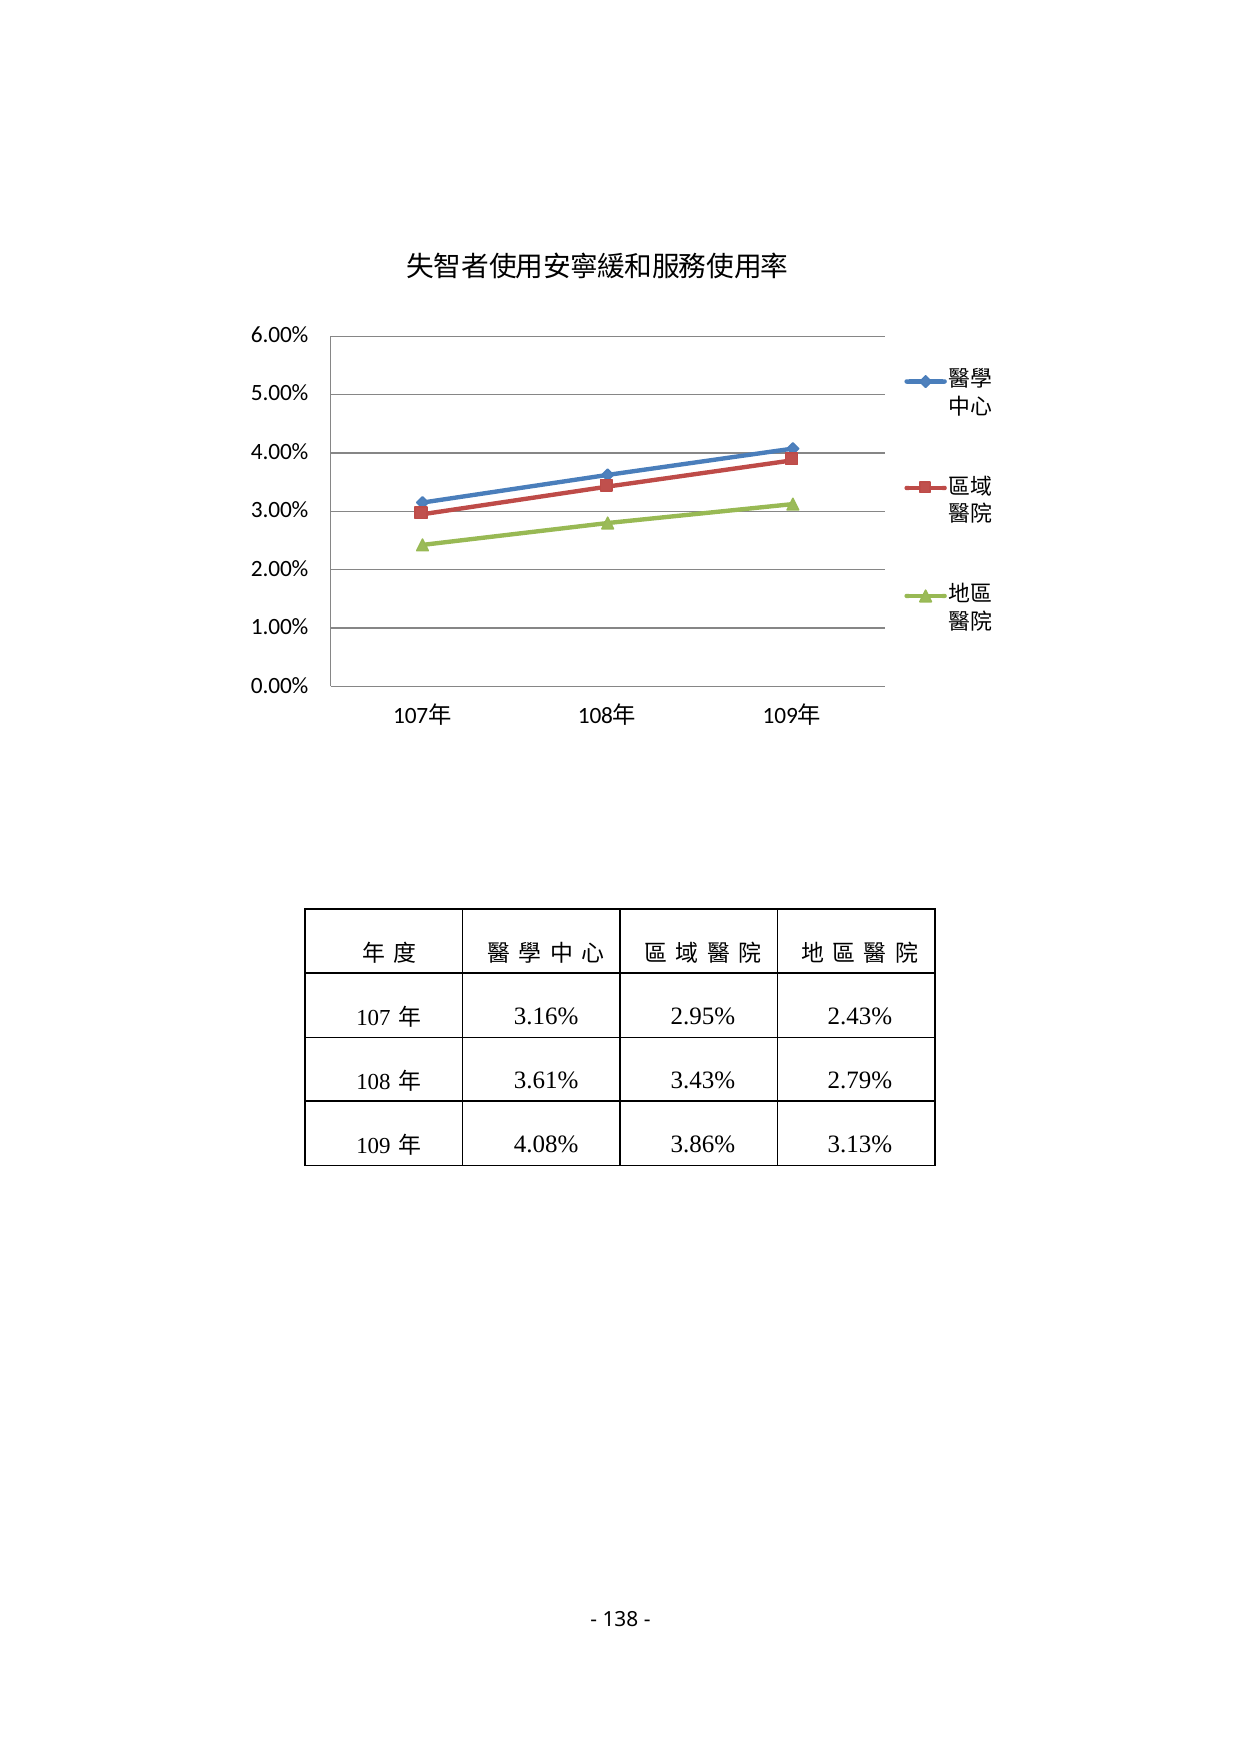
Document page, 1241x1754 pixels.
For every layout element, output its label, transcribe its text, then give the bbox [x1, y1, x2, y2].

table_cell 3.86% [621, 1102, 777, 1164]
table_header 年度 [306, 910, 462, 972]
table_cell 3.61% [463, 1038, 619, 1100]
table_cell 3.16% [463, 974, 619, 1036]
table_header 區域醫院 [621, 910, 777, 972]
table_cell 108年 [306, 1038, 462, 1100]
table_cell 3.43% [621, 1038, 777, 1100]
table_header 醫學中心 [463, 910, 619, 972]
table_cell 107年 [306, 974, 462, 1036]
table_cell 109年 [306, 1102, 462, 1164]
table_header 地區醫院 [778, 910, 934, 972]
table_cell 2.79% [778, 1038, 934, 1100]
table_cell 2.95% [621, 974, 777, 1036]
table_cell 2.43% [778, 974, 934, 1036]
table_cell 4.08% [463, 1102, 619, 1164]
table_cell 3.13% [778, 1102, 934, 1164]
